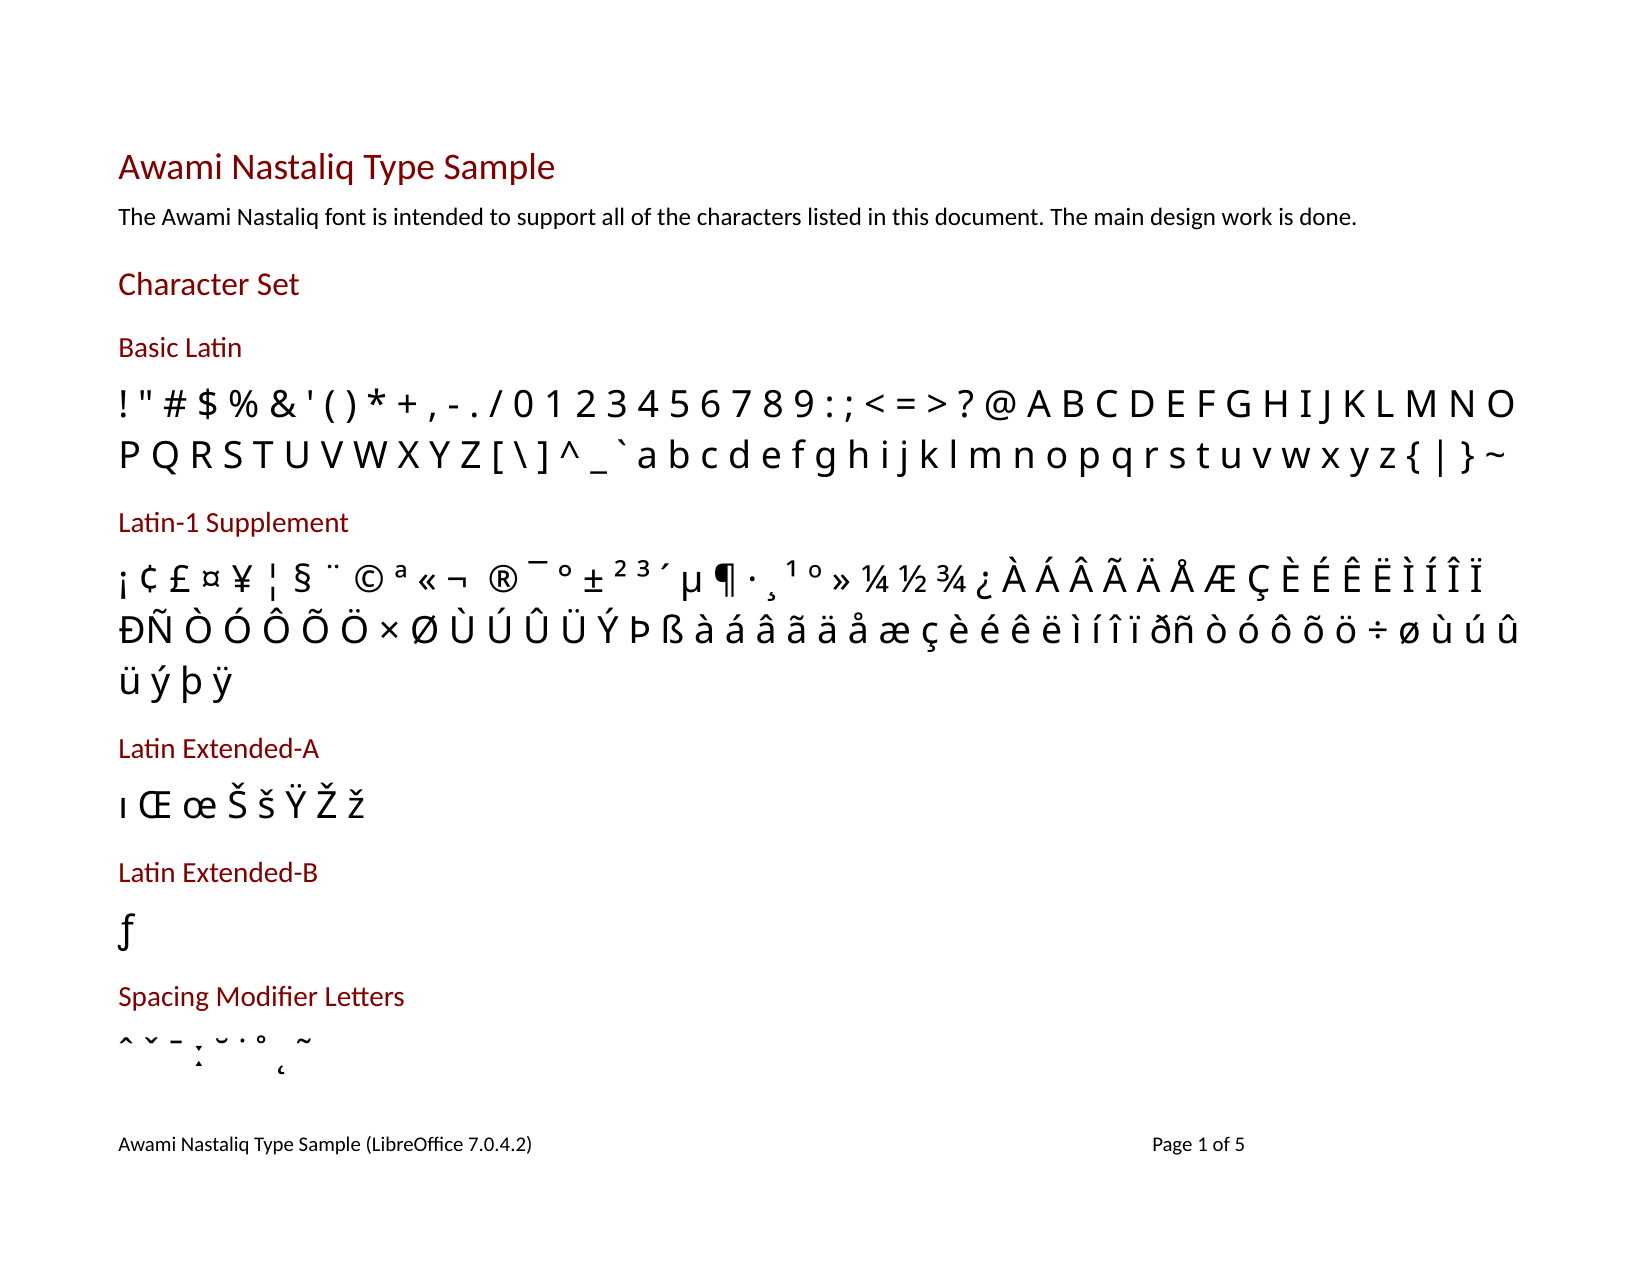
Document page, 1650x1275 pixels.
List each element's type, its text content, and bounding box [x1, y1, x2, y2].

subtitle Basic Latin [118, 329, 1532, 364]
subtitle Latin Extended-A [118, 730, 1532, 766]
subtitle Character Set [118, 263, 1532, 304]
text The Awami Nastaliq font is intended to support all of the characters listed in this document. The main design work is done. [118, 201, 1532, 232]
text ı Œ œ Š š Ÿ Ž ž [118, 778, 1532, 829]
subtitle Latin Extended-B [118, 854, 1532, 890]
subtitle Latin-1 Supplement [118, 504, 1532, 539]
text ! " # $ % & ' ( ) * + , - . / 0 1 2 3 4 5 6 7 8 9 : ; < = > ? @ A B C D E F G H I J K L M N O P Q R S T U V W X Y Z [ \ ] ^ _ ` a b c d e f g h i j k l m n o p q r s t u v w x y z { | } ~ [118, 377, 1532, 479]
text ˆ ˇ ˉ ː ˘ ˙ ˚ ˛ ˜ [118, 1027, 1532, 1078]
text ¡ ¢ £ ¤ ¥ ¦ § ¨ © ª « ¬ ­ ® ¯ ° ± ² ³ ´ µ ¶ · ¸ ¹ º » ¼ ½ ¾ ¿ À Á Â Ã Ä Å Æ Ç È É Ê Ë Ì Í Î Ï ÐÑ Ò Ó Ô Õ Ö × Ø Ù Ú Û Ü Ý Þ ß à á â ã ä å æ ç è é ê ë ì í î ï ðñ ò ó ô õ ö ÷ ø ù ú û ü ý þ ÿ [118, 552, 1532, 705]
text ƒ [118, 902, 1532, 953]
title Awami Nastaliq Type Sample [118, 143, 1532, 189]
subtitle Spacing Modifier Letters [118, 978, 1532, 1014]
